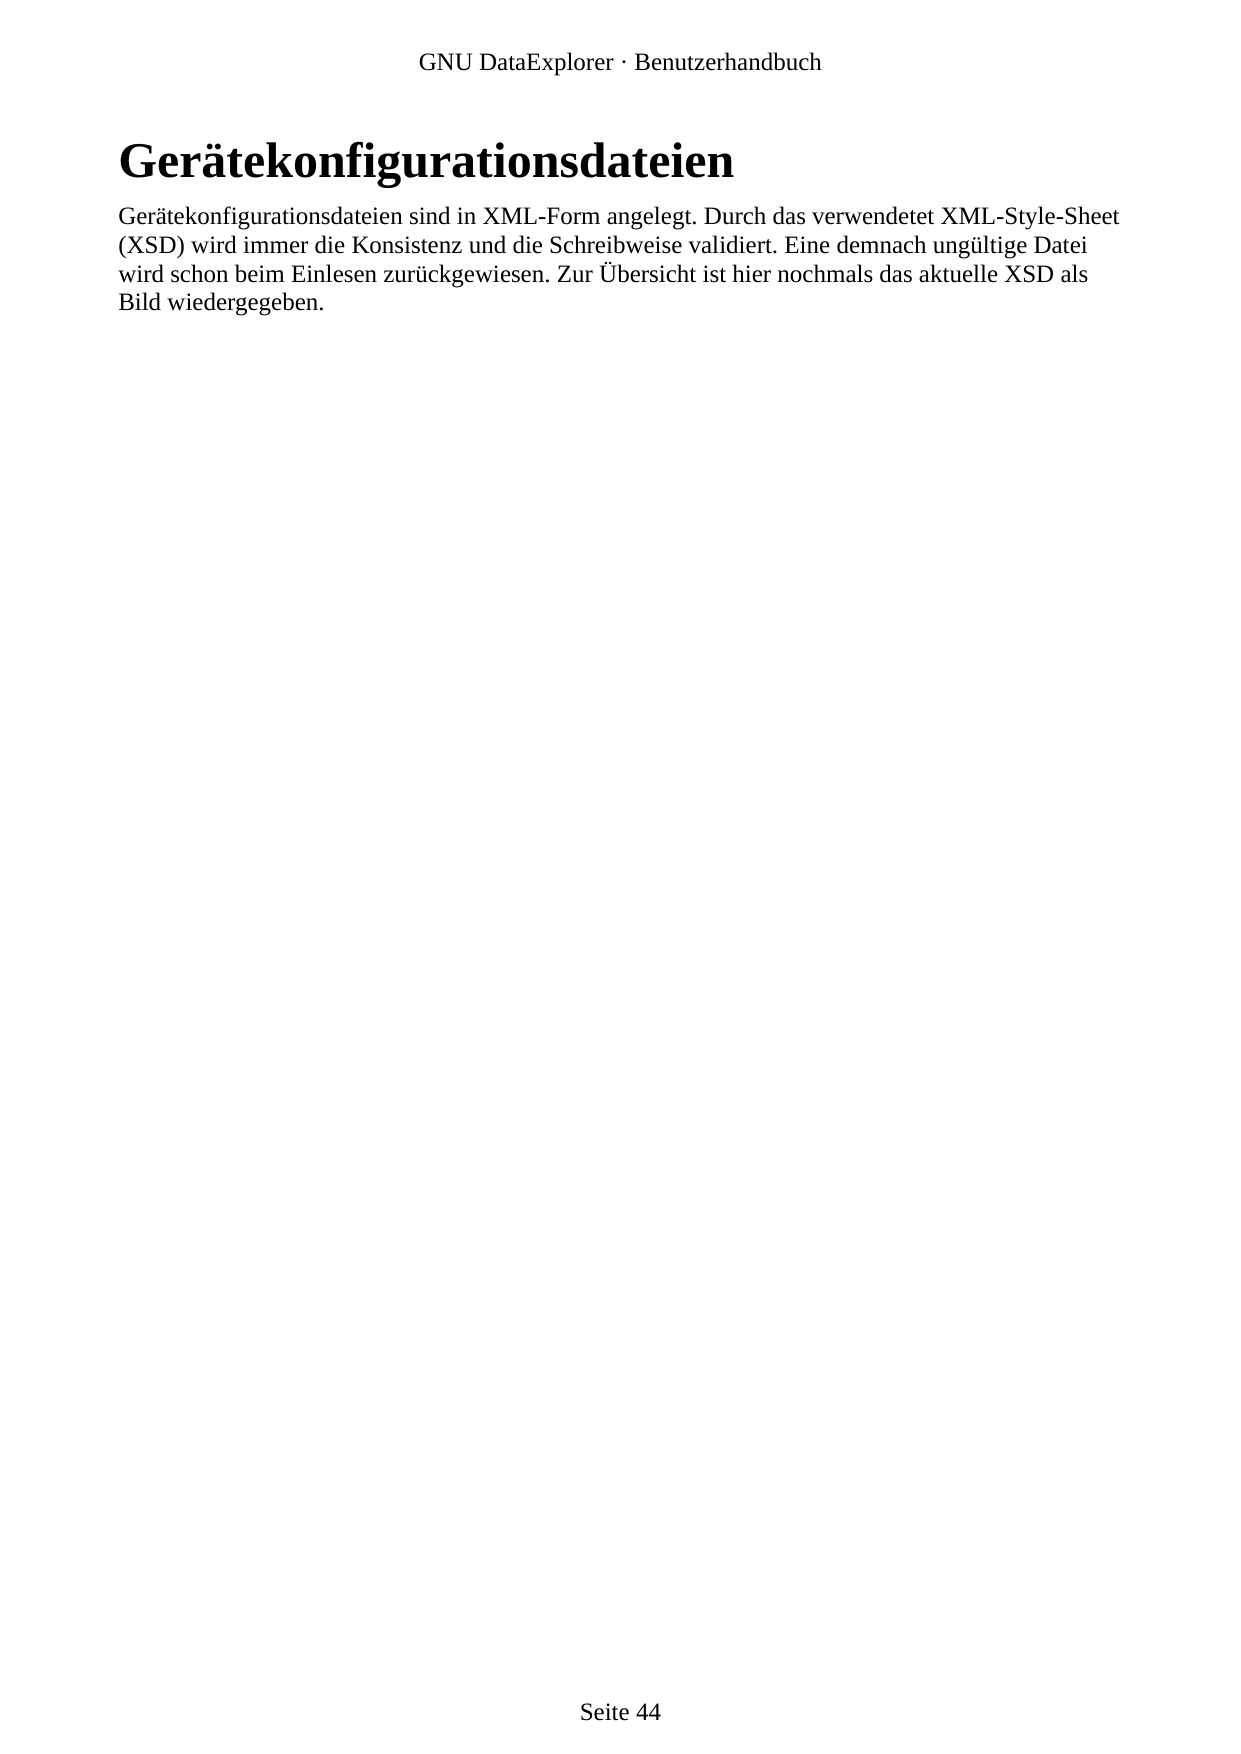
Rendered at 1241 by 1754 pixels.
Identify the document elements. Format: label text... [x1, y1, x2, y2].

text Gerätekonfigurationsdateien sind in XML-Form angelegt. Durch das verwendetet XML-Style-Sheet (XSD) wird immer die Konsistenz und die Schreibweise validiert. Eine demnach ungültige Datei wird schon beim Einlesen zurückgewiesen. Zur Übersicht ist hier nochmals das aktuelle XSD als Bild wiedergegeben. [118, 201, 1122, 316]
subtitle Gerätekonfigurationsdateien [118, 131, 1122, 189]
